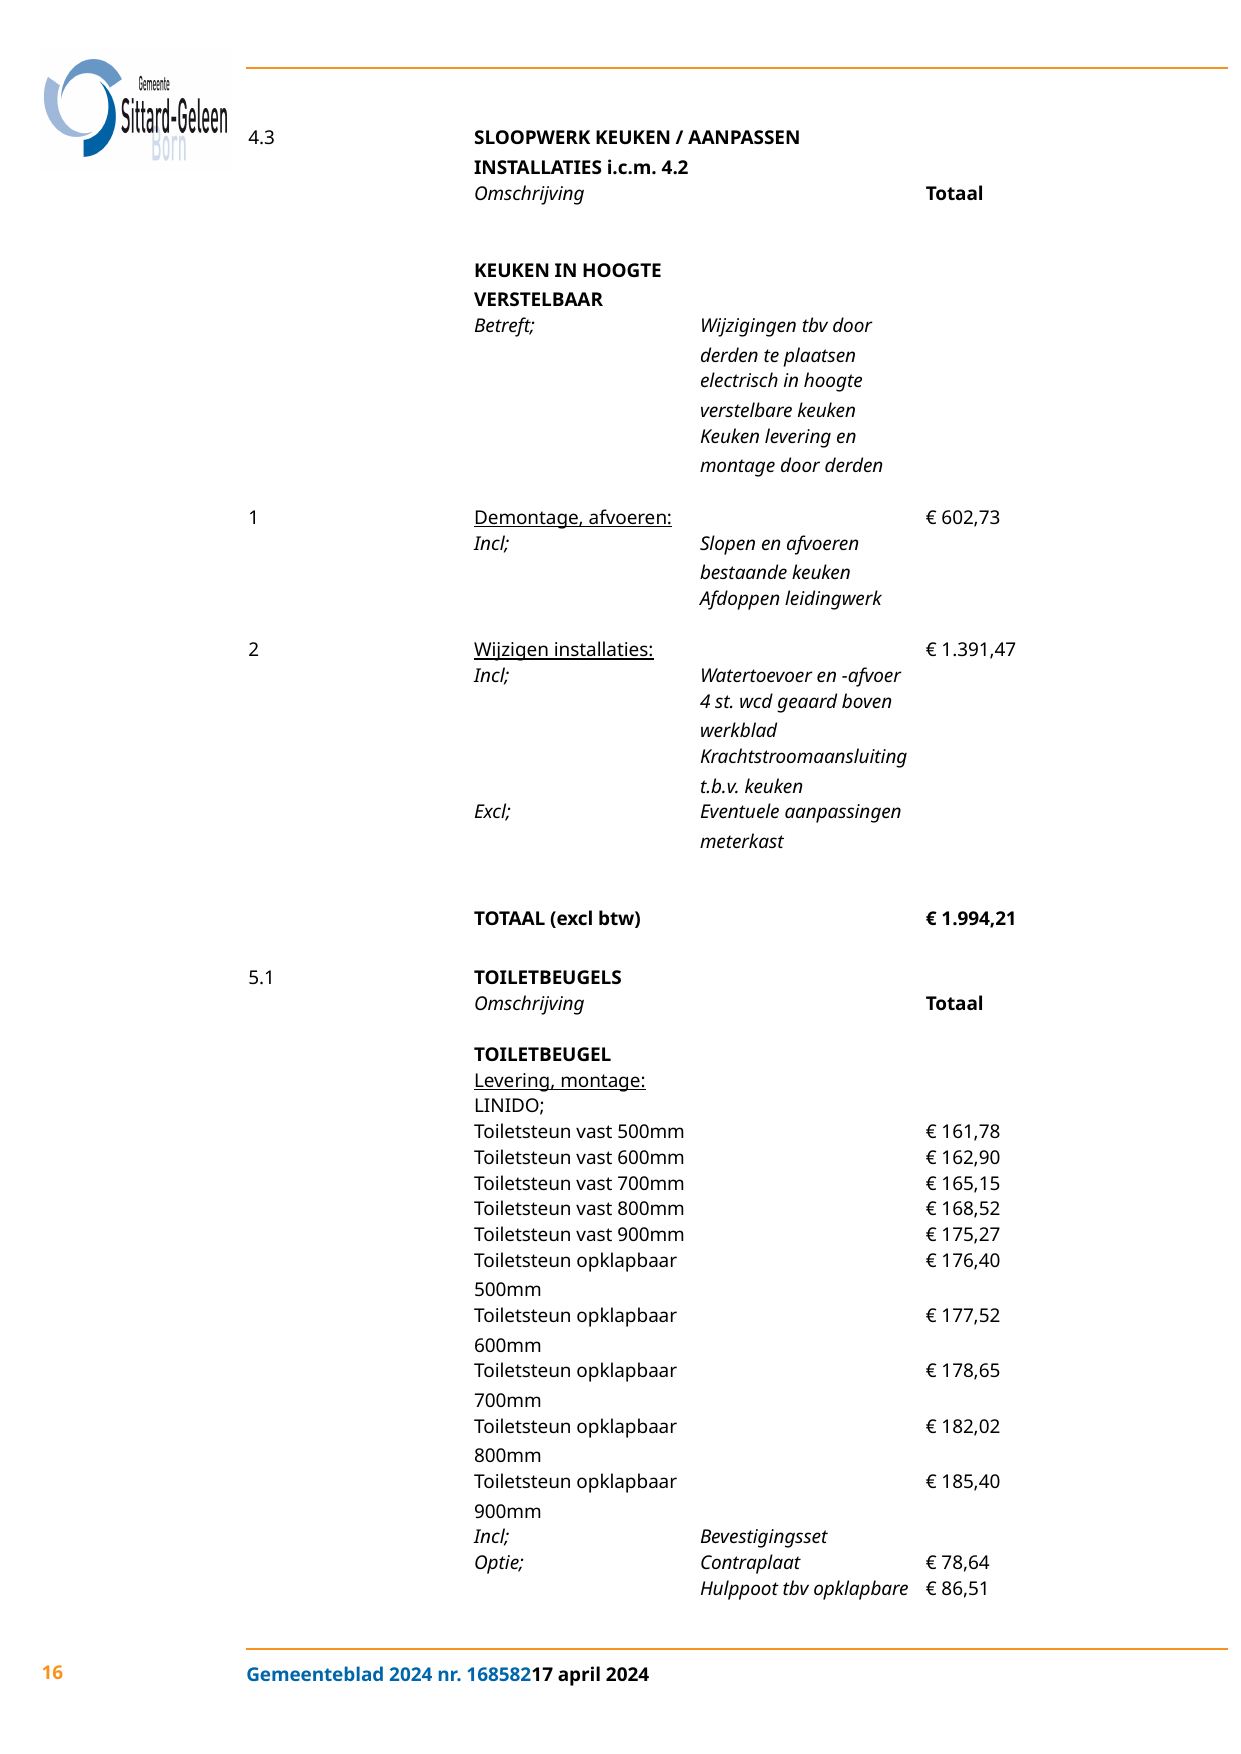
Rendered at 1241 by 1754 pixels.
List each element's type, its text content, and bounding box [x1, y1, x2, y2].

table_cell [926, 478, 1152, 504]
table_cell Afdoppen leidingwerk [700, 585, 926, 611]
table_cell Demontage, afvoeren: [474, 504, 700, 530]
table_cell [700, 1302, 926, 1358]
table_cell € 165,15 [926, 1170, 1152, 1196]
table_cell Toiletsteun vast 500mm [474, 1118, 700, 1144]
table_cell Incl; [474, 530, 700, 585]
table_cell [248, 1468, 474, 1523]
table_cell TOILETBEUGEL [474, 1041, 700, 1067]
table_cell Slopen en afvoeren bestaande keuken [700, 530, 926, 585]
table_cell [926, 799, 1152, 854]
table_cell [700, 1413, 926, 1468]
table_cell [700, 880, 926, 905]
table_cell [248, 1247, 474, 1302]
table_header [926, 125, 1152, 180]
table_cell [248, 1144, 474, 1170]
table_cell [248, 990, 474, 1041]
table_cell KEUKEN IN HOOGTE VERSTELBAAR [474, 257, 700, 312]
table_cell [700, 611, 926, 636]
table_cell [248, 1067, 474, 1093]
table_header 4.3 [248, 125, 474, 180]
table_cell [700, 504, 926, 530]
table_cell [474, 231, 700, 257]
table_cell Levering, montage: [474, 1067, 700, 1093]
table_cell € 86,51 [926, 1575, 1152, 1601]
table_cell [248, 799, 474, 854]
table_cell [926, 1093, 1152, 1118]
table_cell € 1.994,21 [926, 905, 1152, 931]
table_cell electrisch in hoogte verstelbare keuken [700, 368, 926, 423]
table_cell Totaal [926, 180, 1152, 206]
table_cell Bevestigingsset [700, 1524, 926, 1549]
table_header [700, 964, 926, 990]
table_cell Toiletsteun vast 600mm [474, 1144, 700, 1170]
table_cell Totaal [926, 990, 1152, 1015]
table_cell Wijzigen installaties: [474, 636, 700, 662]
table_cell Toiletsteun vast 800mm [474, 1196, 700, 1221]
table_cell Omschrijving [474, 990, 926, 1041]
table_cell [700, 1196, 926, 1221]
table_cell € 602,73 [926, 504, 1152, 530]
table_cell [248, 662, 474, 688]
table_cell [926, 854, 1152, 879]
table_cell Watertoevoer en -afvoer [700, 662, 926, 688]
table_cell € 161,78 [926, 1118, 1152, 1144]
table_cell € 182,02 [926, 1413, 1152, 1468]
table_cell € 78,64 [926, 1549, 1152, 1575]
table_cell TOTAAL (excl btw) [474, 905, 700, 931]
table_cell [474, 478, 700, 504]
table_cell [474, 423, 700, 478]
picture [41, 47, 231, 172]
table_cell Toiletsteun opklapbaar 600mm [474, 1302, 700, 1358]
table_cell Toiletsteun vast 700mm [474, 1170, 700, 1196]
table_cell [248, 880, 474, 905]
table_header TOILETBEUGELS [474, 964, 700, 990]
table_cell [700, 478, 926, 504]
table_cell [248, 1413, 474, 1468]
table_cell LINIDO; [474, 1093, 700, 1118]
table_cell Contraplaat [700, 1549, 926, 1575]
table_header SLOOPWERK KEUKEN / AANPASSEN INSTALLATIES i.c.m. 4.2 [474, 125, 926, 180]
table_cell [700, 905, 926, 931]
table_cell [926, 1015, 1152, 1041]
table_cell [248, 688, 474, 743]
table_cell [248, 180, 474, 231]
table_cell [700, 231, 926, 257]
table_cell [248, 530, 474, 585]
table_cell Incl; [474, 1524, 700, 1549]
table_cell [248, 905, 474, 931]
table_cell [926, 743, 1152, 798]
table_cell [248, 1358, 474, 1413]
table_cell [248, 1524, 474, 1549]
table_cell [926, 880, 1152, 905]
table_cell Hulppoot tbv opklapbare [700, 1575, 926, 1601]
table_cell Krachtstroomaansluiting t.b.v. keuken [700, 743, 926, 798]
table_cell [248, 1118, 474, 1144]
table_cell 1 [248, 504, 474, 530]
table_cell [700, 1144, 926, 1170]
table_cell € 177,52 [926, 1302, 1152, 1358]
table_cell [700, 1221, 926, 1247]
table_cell [926, 530, 1152, 585]
table_cell [926, 423, 1152, 478]
table_cell Excl; [474, 799, 700, 854]
table_cell [248, 1575, 474, 1601]
table_cell [248, 854, 474, 879]
table_cell [248, 1302, 474, 1358]
table_cell [248, 478, 474, 504]
table_cell [700, 1067, 926, 1093]
table_cell [926, 368, 1152, 423]
table_cell Toiletsteun vast 900mm [474, 1221, 700, 1247]
table_cell € 1.391,47 [926, 636, 1152, 662]
table_cell [248, 611, 474, 636]
table_cell [926, 585, 1152, 611]
table_cell 4 st. wcd geaard boven werkblad [700, 688, 926, 743]
table_cell [926, 312, 1152, 368]
table_cell [474, 611, 700, 636]
table_cell Wijzigingen tbv door derden te plaatsen [700, 312, 926, 368]
table_cell € 178,65 [926, 1358, 1152, 1413]
table_cell Toiletsteun opklapbaar 900mm [474, 1468, 700, 1523]
table_cell € 162,90 [926, 1144, 1152, 1170]
table_cell [248, 1549, 474, 1575]
table_cell Toiletsteun opklapbaar 500mm [474, 1247, 700, 1302]
table_cell [248, 1221, 474, 1247]
table_cell [926, 1067, 1152, 1093]
table_header [926, 964, 1152, 990]
table_cell [700, 1093, 926, 1118]
table_cell [926, 662, 1152, 688]
table_cell [926, 206, 1152, 231]
table_cell Keuken levering en montage door derden [700, 423, 926, 478]
table_cell [248, 423, 474, 478]
table_cell [474, 880, 700, 905]
table_cell [248, 312, 474, 368]
table_cell [474, 1575, 700, 1601]
table_cell [248, 1041, 474, 1067]
table_cell Optie; [474, 1549, 700, 1575]
table_cell Toiletsteun opklapbaar 800mm [474, 1413, 700, 1468]
table_cell [474, 585, 700, 611]
table_cell [248, 743, 474, 798]
table_cell € 185,40 [926, 1468, 1152, 1523]
table_cell € 175,27 [926, 1221, 1152, 1247]
table_cell Incl; [474, 662, 700, 688]
table_cell Toiletsteun opklapbaar 700mm [474, 1358, 700, 1413]
table_cell Omschrijving [474, 180, 926, 231]
table_cell [700, 1358, 926, 1413]
table_cell [926, 1524, 1152, 1549]
table_cell [700, 1041, 926, 1067]
table_cell [248, 1196, 474, 1221]
table_cell [700, 636, 926, 662]
table_cell [248, 585, 474, 611]
table_header 5.1 [248, 964, 474, 990]
table_cell [248, 1093, 474, 1118]
table_cell [700, 1118, 926, 1144]
table_cell [248, 368, 474, 423]
table_cell [926, 688, 1152, 743]
table_cell [926, 231, 1152, 257]
table_cell [926, 257, 1152, 312]
table_cell [474, 743, 700, 798]
table_cell Eventuele aanpassingen meterkast [700, 799, 926, 854]
table_cell [926, 1041, 1152, 1067]
table_cell [926, 611, 1152, 636]
table_cell [700, 1247, 926, 1302]
table_cell € 176,40 [926, 1247, 1152, 1302]
table_cell [700, 257, 926, 312]
table_cell [474, 368, 700, 423]
table_cell Betreft; [474, 312, 700, 368]
table_cell [700, 1468, 926, 1523]
table_cell 2 [248, 636, 474, 662]
table_cell [248, 257, 474, 312]
table_cell [700, 854, 926, 879]
table_cell [474, 854, 700, 879]
table_cell [248, 1170, 474, 1196]
table_cell € 168,52 [926, 1196, 1152, 1221]
table_cell [700, 1170, 926, 1196]
table_cell [248, 231, 474, 257]
table_cell [474, 688, 700, 743]
